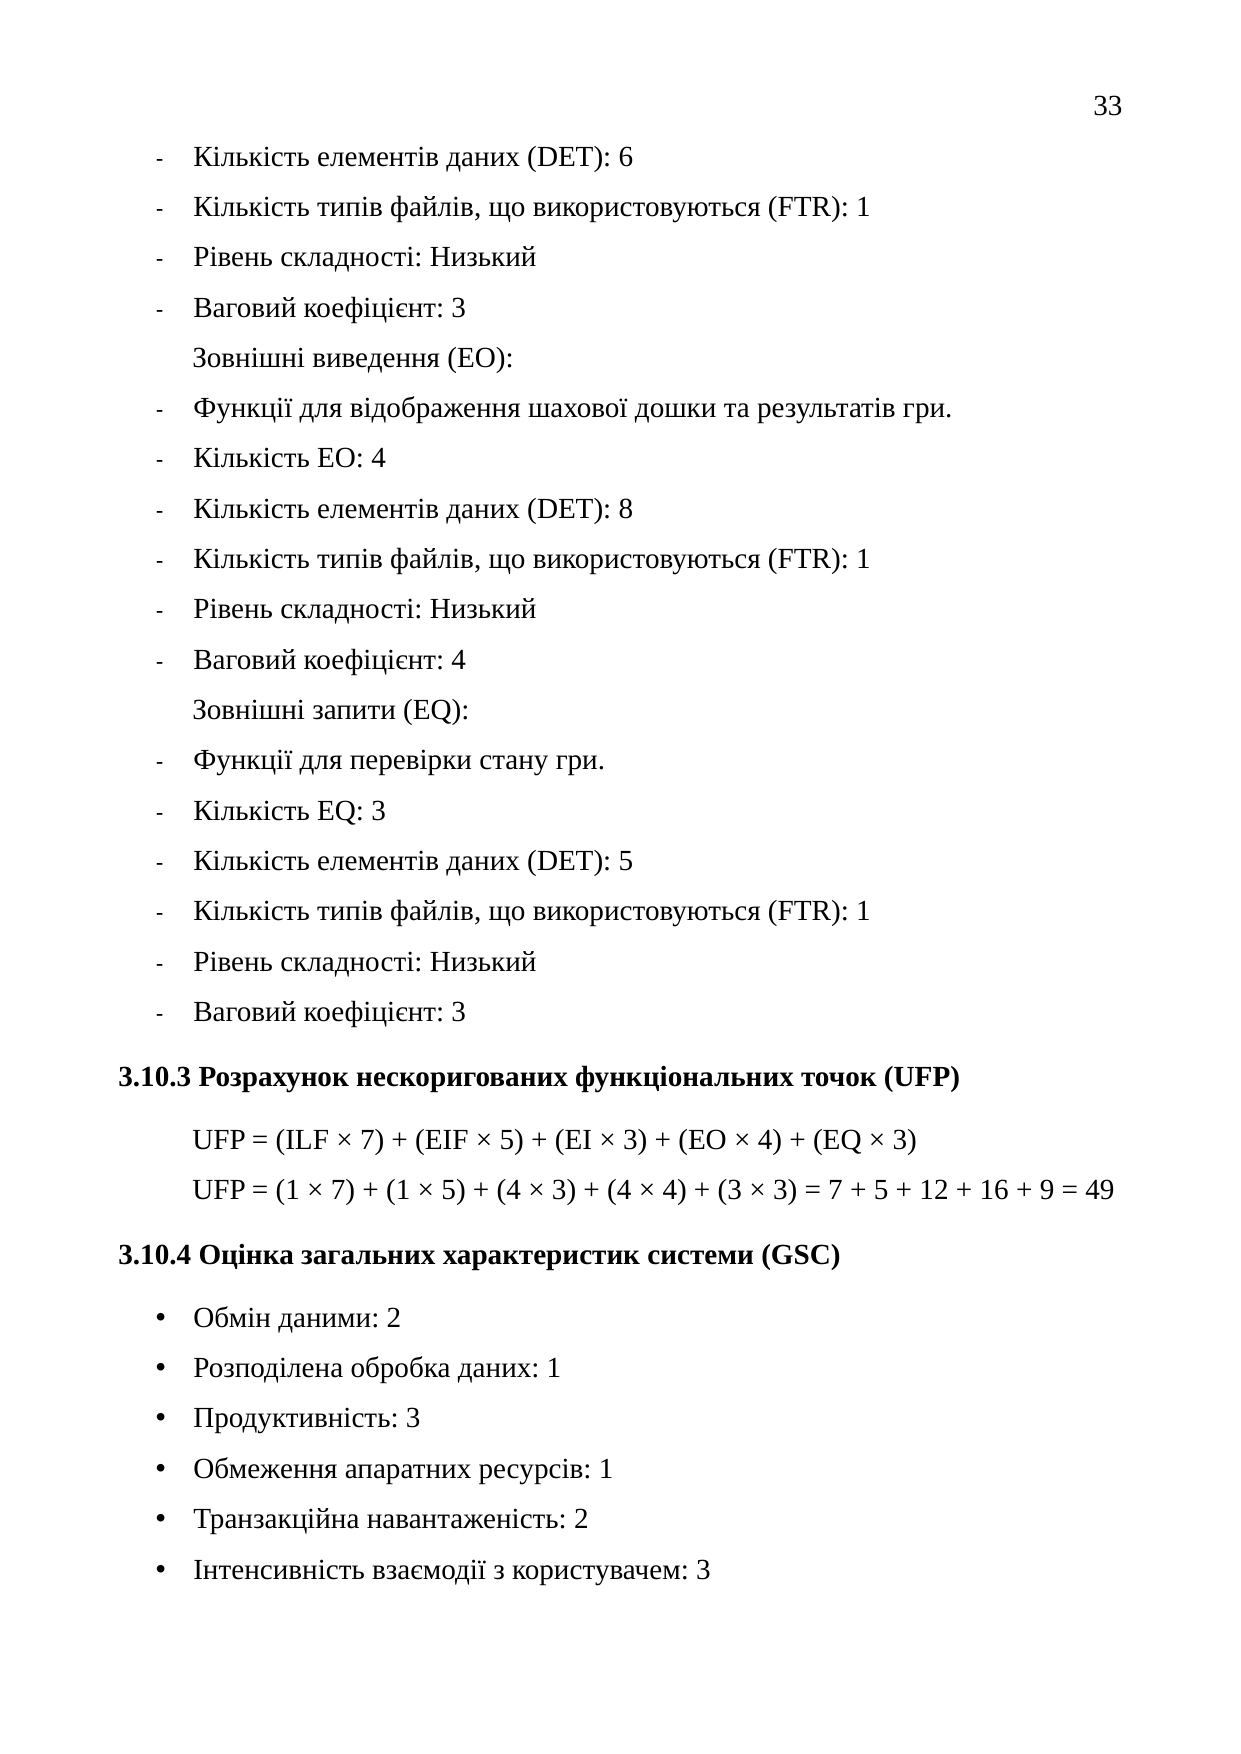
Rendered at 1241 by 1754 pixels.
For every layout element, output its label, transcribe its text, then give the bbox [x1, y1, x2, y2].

list Рівень складності: Низький [156, 592, 1122, 625]
text UFP = (ILF × 7) + (EIF × 5) + (EI × 3) + (EO × 4) + (EQ × 3) [118, 1122, 1122, 1155]
list Ваговий коефіцієнт: 4 [156, 642, 1122, 675]
text Зовнішні запити (EQ): [118, 692, 1122, 726]
list Функції для відображення шахової дошки та результатів гри. [156, 390, 1122, 424]
list Функції для перевірки стану гри. [156, 742, 1122, 776]
list Кількість EQ: 3 [156, 793, 1122, 826]
list Інтенсивність взаємодії з користувачем: 3 [156, 1552, 1122, 1586]
list Кількість EO: 4 [156, 441, 1122, 474]
list Кількість елементів даних (DET): 8 [156, 491, 1122, 524]
list Кількість типів файлів, що використовуються (FTR): 1 [156, 893, 1122, 927]
text Зовнішні виведення (EO): [118, 340, 1122, 373]
text UFP = (1 × 7) + (1 × 5) + (4 × 3) + (4 × 4) + (3 × 3) = 7 + 5 + 12 + 16 + 9 = 49 [118, 1172, 1122, 1206]
list Продуктивність: 3 [156, 1401, 1122, 1434]
list Ваговий коефіцієнт: 3 [156, 290, 1122, 323]
subtitle Розрахунок нескоригованих функціональних точок (UFP) [118, 1059, 1122, 1092]
list Розподілена обробка даних: 1 [156, 1350, 1122, 1384]
list Обмеження апаратних ресурсів: 1 [156, 1451, 1122, 1485]
list Рівень складності: Низький [156, 944, 1122, 977]
list Обмін даними: 2 [156, 1300, 1122, 1333]
list Кількість типів файлів, що використовуються (FTR): 1 [156, 541, 1122, 575]
list Рівень складності: Низький [156, 239, 1122, 273]
list Кількість елементів даних (DET): 5 [156, 843, 1122, 877]
list Кількість елементів даних (DET): 6 [156, 139, 1122, 172]
list Ваговий коефіцієнт: 3 [156, 994, 1122, 1028]
list Кількість типів файлів, що використовуються (FTR): 1 [156, 189, 1122, 223]
list Транзакційна навантаженість: 2 [156, 1501, 1122, 1535]
subtitle Оцінка загальних характеристик системи (GSC) [118, 1237, 1122, 1271]
